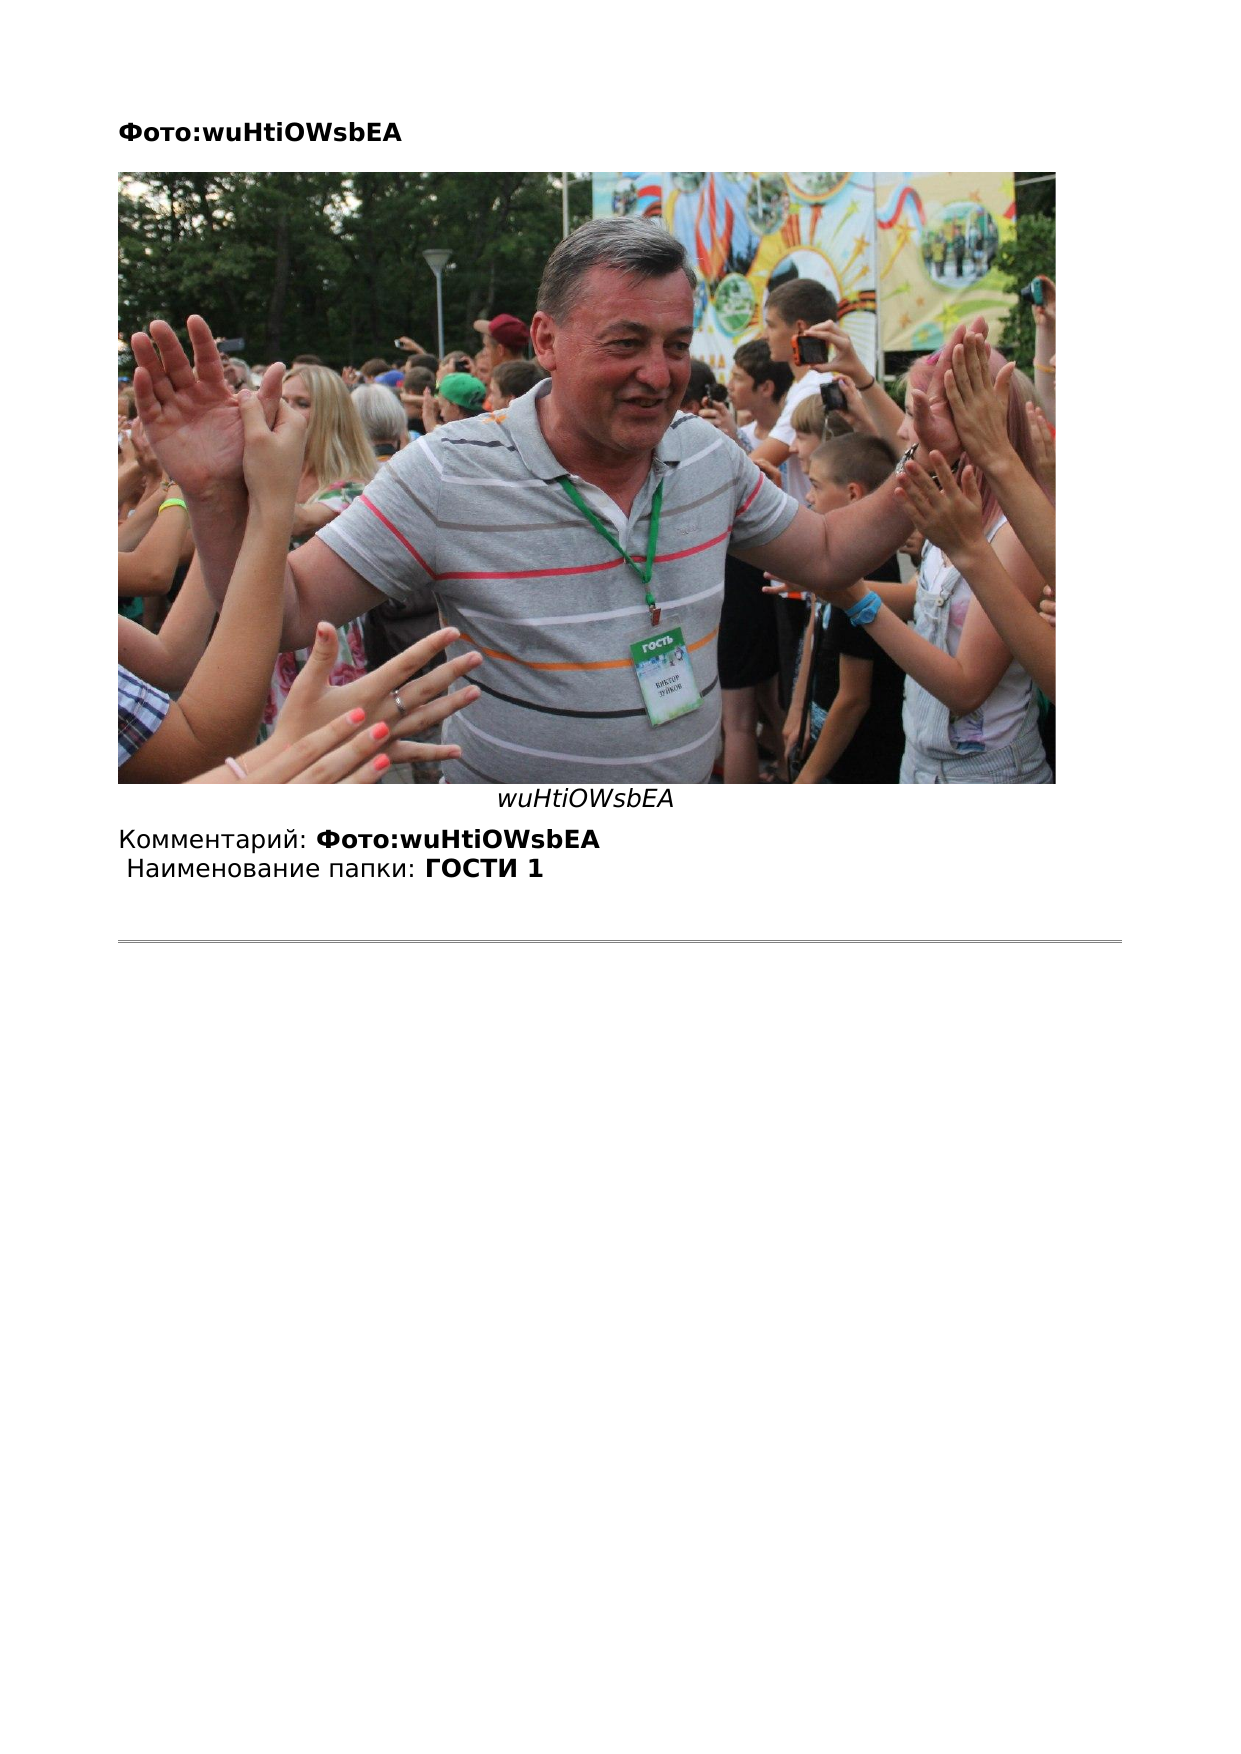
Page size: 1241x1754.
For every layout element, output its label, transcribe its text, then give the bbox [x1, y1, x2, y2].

text wuHtiOWsbEA [118, 784, 1056, 813]
text Комментарий: Фото:wuHtiOWsbEA Наименование папки: ГОСТИ 1 [118, 826, 1122, 913]
picture [118, 172, 1056, 784]
subtitle Фото:wuHtiOWsbEA [118, 118, 1122, 147]
